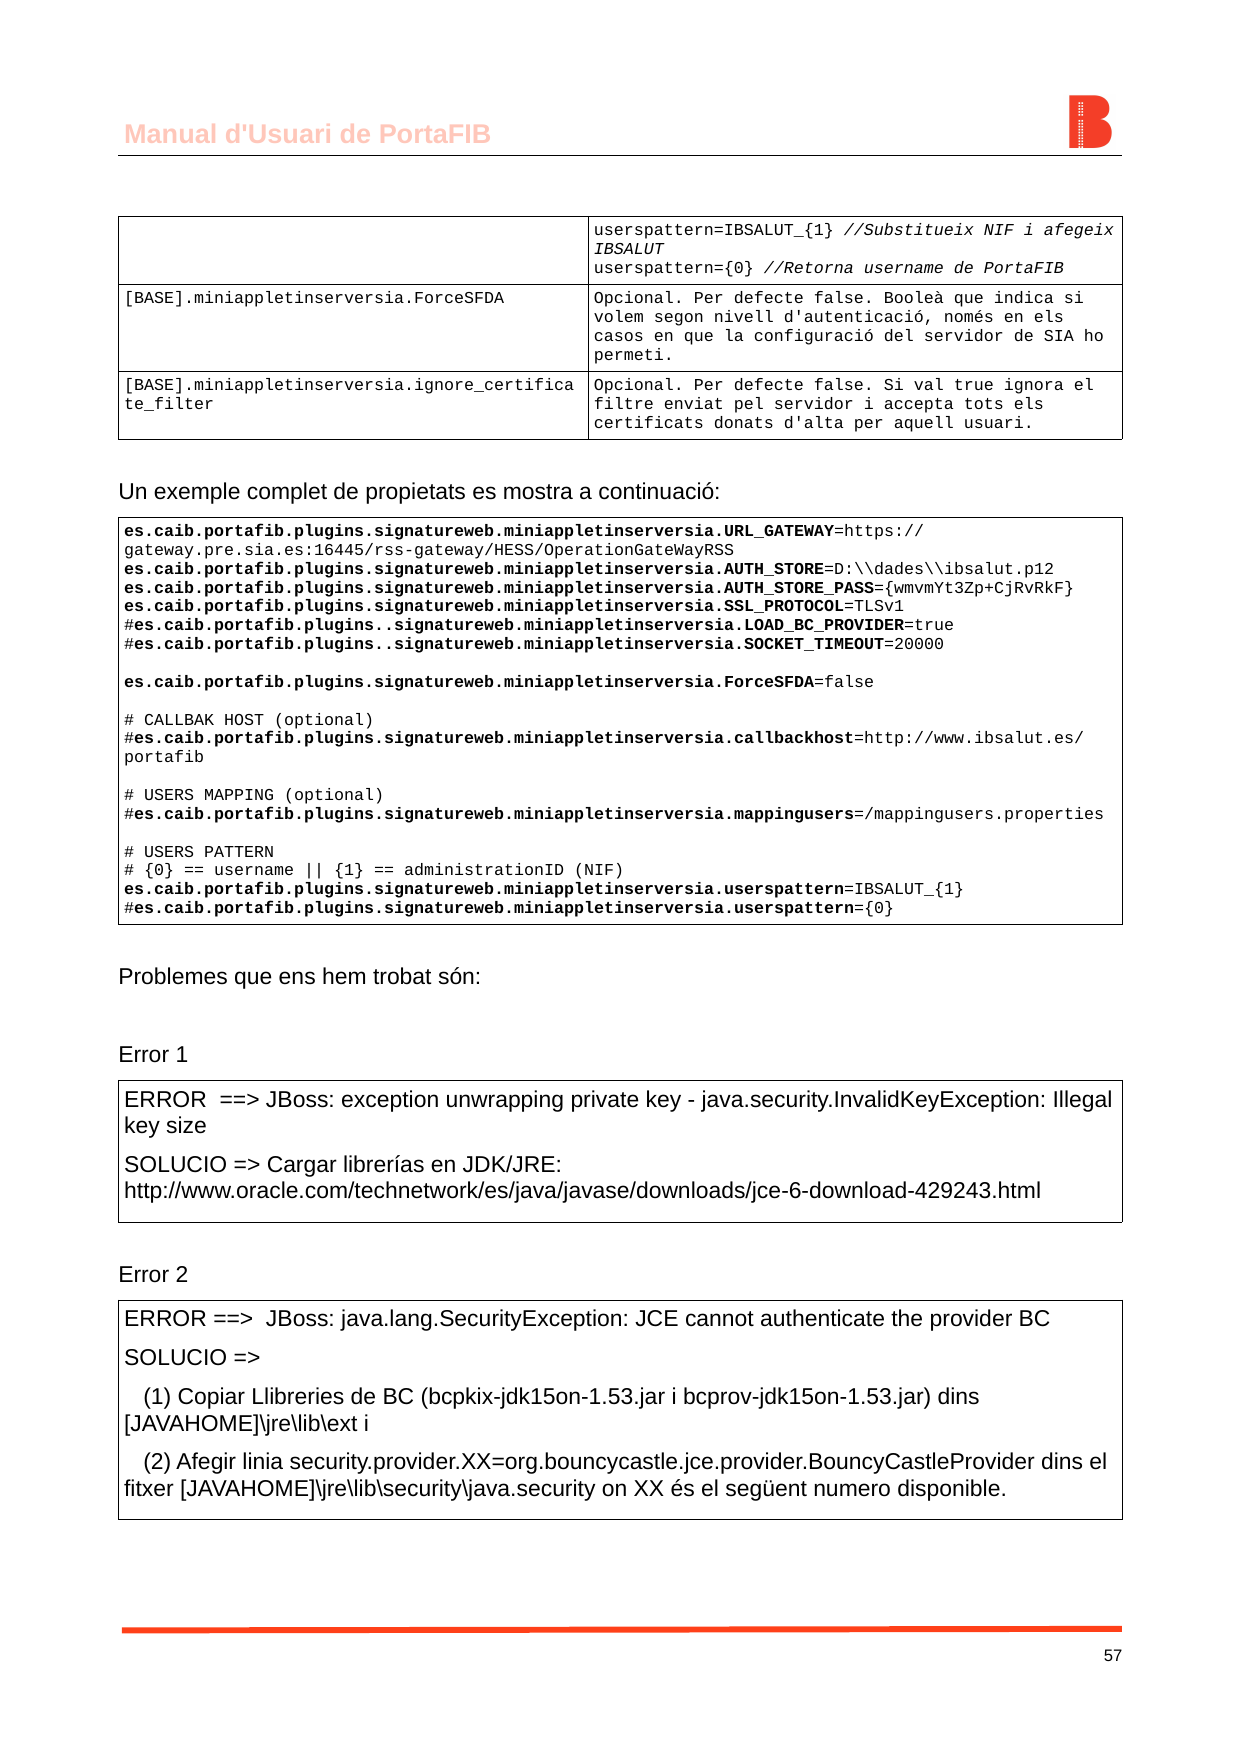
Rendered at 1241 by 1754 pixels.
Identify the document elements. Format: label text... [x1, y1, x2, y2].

text Un exemple complet de propietats es mostra a continuació: [118, 478, 1122, 504]
table_header ERROR ==> JBoss: exception unwrapping private key - java.security.InvalidKeyException: Illegal key size SOLUCIO => Cargar librerías en JDK/JRE: http://www.oracle.com/technetwork/es/java/javase/downloads/jce-6-download-429243.html [119, 1081, 1122, 1222]
text Error 2 [118, 1261, 1122, 1287]
table_cell Opcional. Per defecte false. Booleà que indica si volem segon nivell d'autenticació, només en els casos en que la configuració del servidor de SIA ho permeti. [589, 285, 1122, 371]
table_cell Opcional. Per defecte false. Si val true ignora el filtre enviat pel servidor i accepta tots els certificats donats d'alta per aquell usuari. [589, 372, 1122, 439]
table_cell [BASE].miniappletinserversia.ForceSFDA [119, 285, 588, 371]
table_header ERROR ==> JBoss: java.lang.SecurityException: JCE cannot authenticate the provider BC SOLUCIO => (1) Copiar Llibreries de BC (bcpkix-jdk15on-1.53.jar i bcprov-jdk15on-1.53.jar) dins [JAVAHOME]\jre\lib\ext i (2) Afegir linia security.provider.XX=org.bouncycastle.jce.provider.BouncyCastleProvider dins el fitxer [JAVAHOME]\jre\lib\security\java.security on XX és el següent numero disponible. [119, 1301, 1122, 1519]
table_cell [BASE].miniappletinserversia.ignore_certificate_filter [119, 372, 588, 439]
table_cell [119, 217, 588, 284]
table_header es.caib.portafib.plugins.signatureweb.miniappletinserversia.URL_GATEWAY=https://gateway.pre.sia.es:16445/rss-gateway/HESS/OperationGateWayRSS es.caib.portafib.plugins.signatureweb.miniappletinserversia.AUTH_STORE=D:\\dades\\ibsalut.p12 es.caib.portafib.plugins.signatureweb.miniappletinserversia.AUTH_STORE_PASS={wmvmYt3Zp+CjRvRkF} es.caib.portafib.plugins.signatureweb.miniappletinserversia.SSL_PROTOCOL=TLSv1 #es.caib.portafib.plugins..signatureweb.miniappletinserversia.LOAD_BC_PROVIDER=true #es.caib.portafib.plugins..signatureweb.miniappletinserversia.SOCKET_TIMEOUT=20000 es.caib.portafib.plugins.signatureweb.miniappletinserversia.ForceSFDA=false # CALLBAK HOST (optional) #es.caib.portafib.plugins.signatureweb.miniappletinserversia.callbackhost=http://www.ibsalut.es/portafib # USERS MAPPING (optional) #es.caib.portafib.plugins.signatureweb.miniappletinserversia.mappingusers=/mappingusers.properties # USERS PATTERN # {0} == username || {1} == administrationID (NIF) es.caib.portafib.plugins.signatureweb.miniappletinserversia.userspattern=IBSALUT_{1} #es.caib.portafib.plugins.signatureweb.miniappletinserversia.userspattern={0} [119, 518, 1122, 924]
picture [1063, 94, 1117, 150]
text Problemes que ens hem trobat són: [118, 963, 1122, 989]
text Error 1 [118, 1041, 1122, 1067]
table_cell userspattern=IBSALUT_{1} //Substitueix NIF i afegeix IBSALUT userspattern={0} //Retorna username de PortaFIB [589, 217, 1122, 284]
